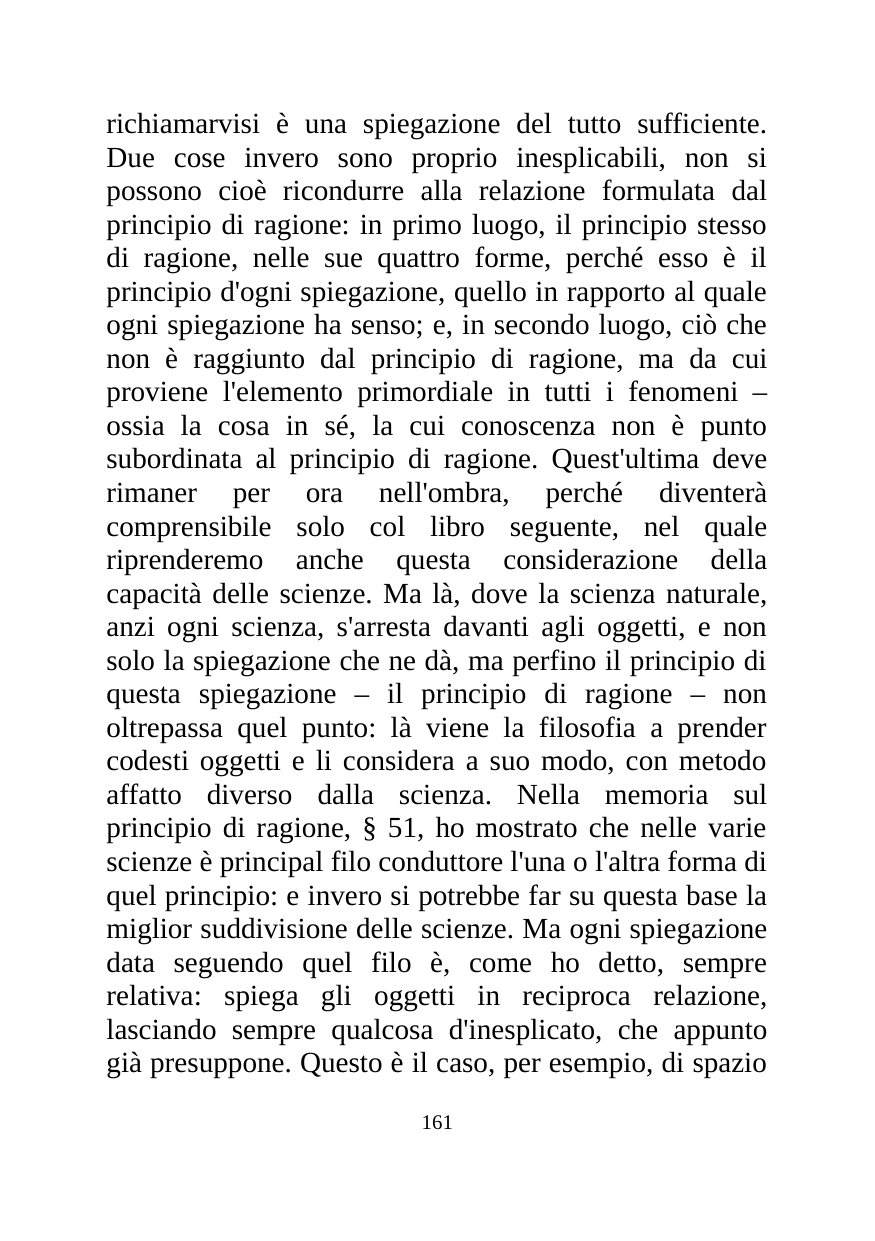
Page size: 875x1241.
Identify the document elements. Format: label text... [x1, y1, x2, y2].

text richiamarvisi è una spiegazione del tutto sufficiente. Due cose invero sono proprio inesplicabili, non si possono cioè ricondurre alla relazione formulata dal principio di ragione: in primo luogo, il principio stesso di ragione, nelle sue quattro forme, perché esso è il principio d'ogni spiegazione, quello in rapporto al quale ogni spiegazione ha senso; e, in secondo luogo, ciò che non è raggiunto dal principio di ragione, ma da cui proviene l'elemento primordiale in tutti i fenomeni – ossia la cosa in sé, la cui conoscenza non è punto subordinata al principio di ragione. Quest'ultima deve rimaner per ora nell'ombra, perché diventerà comprensibile solo col libro seguente, nel quale riprenderemo anche questa considerazione della capacità delle scienze. Ma là, dove la scienza naturale, anzi ogni scienza, s'arresta davanti agli oggetti, e non solo la spiegazione che ne dà, ma perfino il principio di questa spiegazione – il principio di ragione – non oltrepassa quel punto: là viene la filosofia a prender codesti oggetti e li considera a suo modo, con metodo affatto diverso dalla scienza. Nella memoria sul principio di ragione, § 51, ho mostrato che nelle varie scienze è principal filo conduttore l'una o l'altra forma di quel principio: e invero si potrebbe far su questa base la miglior suddivisione delle scienze. Ma ogni spiegazione data seguendo quel filo è, come ho detto, sempre relativa: spiega gli oggetti in reciproca relazione, lasciando sempre qualcosa d'inesplicato, che appunto già presuppone. Questo è il caso, per esempio, di spazio [106, 106, 768, 1079]
